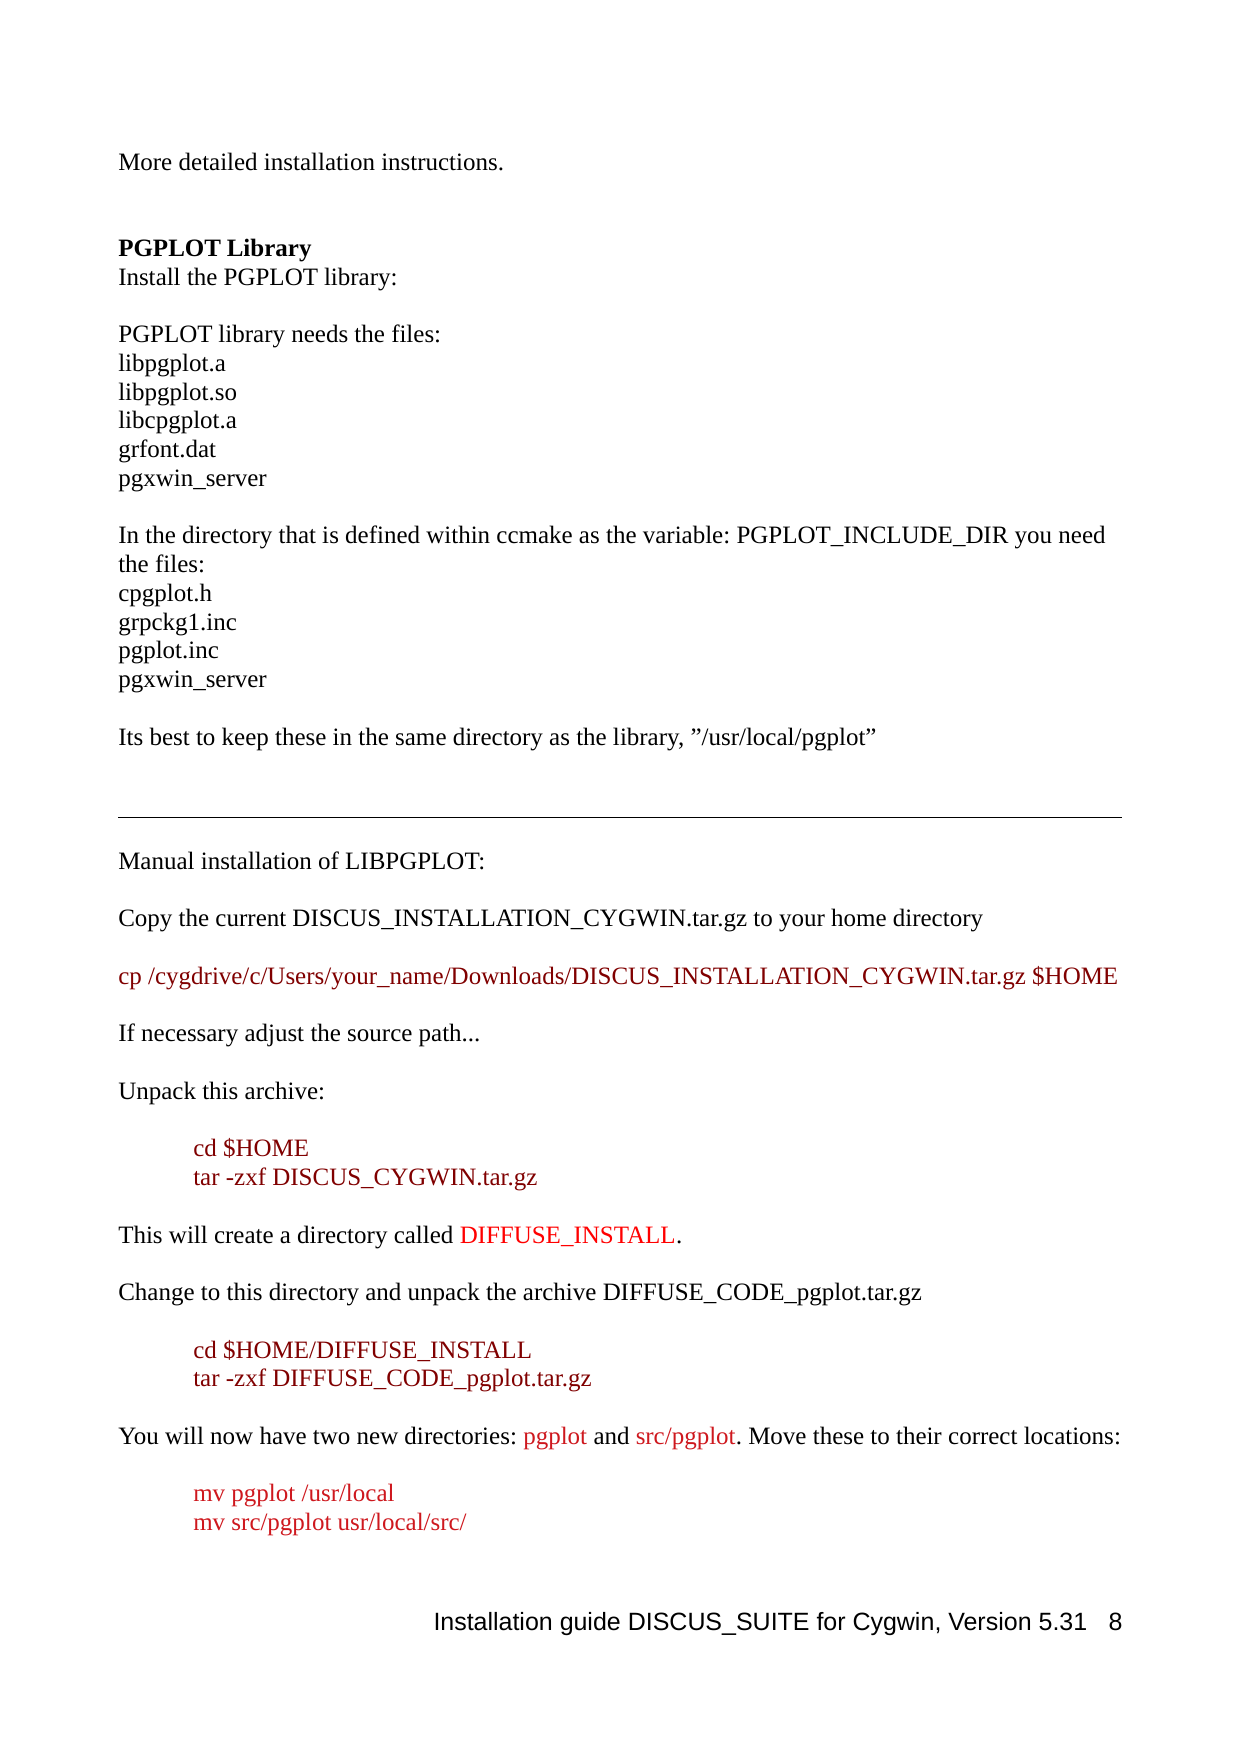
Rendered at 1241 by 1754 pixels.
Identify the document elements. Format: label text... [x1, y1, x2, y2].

text pgplot.inc [118, 636, 1122, 664]
text libpgplot.a [118, 348, 1122, 377]
text Change to this directory and unpack the archive DIFFUSE_CODE_pgplot.tar.gz [118, 1277, 1122, 1306]
text cp /cygdrive/c/Users/your_name/Downloads/DISCUS_INSTALLATION_CYGWIN.tar.gz $HOME [118, 961, 1122, 990]
text pgxwin_server [118, 664, 1122, 693]
text Manual installation of LIBPGPLOT: [118, 846, 1122, 875]
text libpgplot.so [118, 377, 1122, 406]
text In the directory that is defined within ccmake as the variable: PGPLOT_INCLUDE_DIR you need the files: [118, 521, 1122, 578]
text Unpack this archive: [118, 1076, 1122, 1105]
text tar -zxf DIFFUSE_CODE_pgplot.tar.gz [118, 1363, 1122, 1392]
text This will create a directory called DIFFUSE_INSTALL. [118, 1220, 1122, 1248]
text mv src/pgplot usr/local/src/ [118, 1507, 1122, 1536]
text tar -zxf DISCUS_CYGWIN.tar.gz [118, 1162, 1122, 1191]
text grfont.dat [118, 434, 1122, 463]
text You will now have two new directories: pgplot and src/pgplot. Move these to their correct locations: [118, 1421, 1122, 1450]
text pgxwin_server [118, 463, 1122, 492]
text More detailed installation instructions. [118, 147, 1122, 176]
text PGPLOT Library [118, 233, 1122, 262]
text Copy the current DISCUS_INSTALLATION_CYGWIN.tar.gz to your home directory [118, 903, 1122, 932]
text libcpgplot.a [118, 406, 1122, 434]
text cd $HOME [118, 1133, 1122, 1162]
text cpgplot.h [118, 578, 1122, 607]
text Install the PGPLOT library: [118, 262, 1122, 291]
text grpckg1.inc [118, 607, 1122, 636]
text PGPLOT library needs the files: [118, 319, 1122, 348]
text cd $HOME/DIFFUSE_INSTALL [118, 1335, 1122, 1363]
text If necessary adjust the source path... [118, 1018, 1122, 1047]
text Its best to keep these in the same directory as the library, ”/usr/local/pgplot” [118, 722, 1122, 751]
text mv pgplot /usr/local [118, 1478, 1122, 1507]
